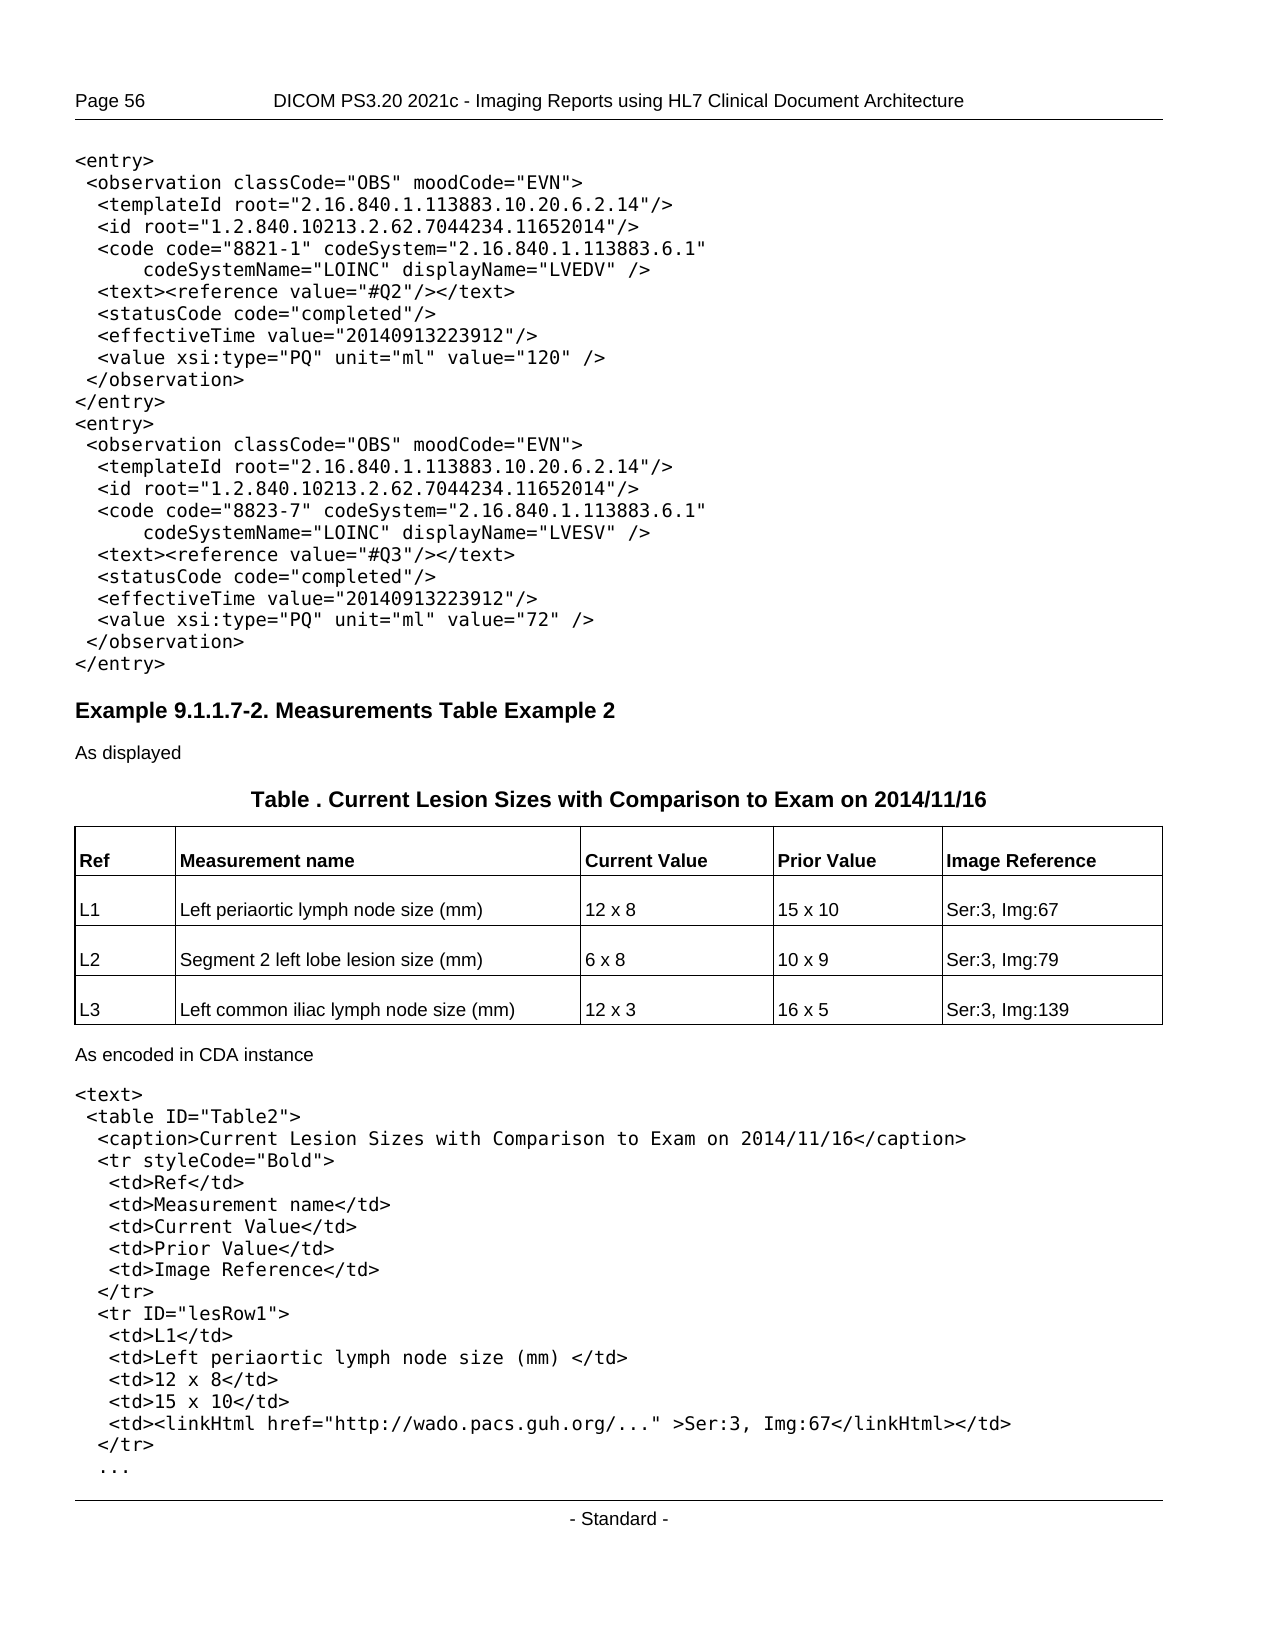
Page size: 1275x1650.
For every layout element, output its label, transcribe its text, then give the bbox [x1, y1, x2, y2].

table_cell 16 x 5 [774, 976, 942, 1024]
table_cell L3 [76, 976, 175, 1024]
table_cell L1 [76, 876, 175, 925]
text <text> <table ID="Table2"> <caption>Current Lesion Sizes with Comparison to Exam on 2014/11/16</caption> <tr styleCode="Bold"> <td>Ref</td> <td>Measurement name</td> <td>Current Value</td> <td>Prior Value</td> <td>Image Reference</td> </tr> <tr ID="lesRow1"> <td>L1</td> <td>Left periaortic lymph node size (mm) </td> <td>12 x 8</td> <td>15 x 10</td> <td><linkHtml href="http://wado.pacs.guh.org/..." >Ser:3, Img:67</linkHtml></td> </tr> ... [75, 1084, 1162, 1478]
text As encoded in CDA instance [75, 1044, 1162, 1066]
table_cell 10 x 9 [774, 926, 942, 974]
text As displayed [75, 742, 1162, 764]
text Example 9.1.1.7-2. Measurements Table Example 2 [75, 697, 1162, 723]
table_cell Left periaortic lymph node size (mm) [176, 876, 580, 925]
text Table . Current Lesion Sizes with Comparison to Exam on 2014/11/16 [75, 786, 1162, 812]
table_cell 12 x 3 [581, 976, 773, 1024]
table_cell Left common iliac lymph node size (mm) [176, 976, 580, 1024]
table_cell 12 x 8 [581, 876, 773, 925]
table_header Measurement name [176, 827, 580, 875]
table_cell 6 x 8 [581, 926, 773, 974]
table_header Current Value [581, 827, 773, 875]
table_header Ref [76, 827, 175, 875]
table_cell 15 x 10 [774, 876, 942, 925]
table_cell Ser:3, Img:139 [943, 976, 1162, 1024]
table_cell Segment 2 left lobe lesion size (mm) [176, 926, 580, 974]
table_cell L2 [76, 926, 175, 974]
text <entry> <observation classCode="OBS" moodCode="EVN"> <templateId root="2.16.840.1.113883.10.20.6.2.14"/> <id root="1.2.840.10213.2.62.7044234.11652014"/> <code code="8821-1" codeSystem="2.16.840.1.113883.6.1" codeSystemName="LOINC" displayName="LVEDV" /> <text><reference value="#Q2"/></text> <statusCode code="completed"/> <effectiveTime value="20140913223912"/> <value xsi:type="PQ" unit="ml" value="120" /> </observation> </entry> <entry> <observation classCode="OBS" moodCode="EVN"> <templateId root="2.16.840.1.113883.10.20.6.2.14"/> <id root="1.2.840.10213.2.62.7044234.11652014"/> <code code="8823-7" codeSystem="2.16.840.1.113883.6.1" codeSystemName="LOINC" displayName="LVESV" /> <text><reference value="#Q3"/></text> <statusCode code="completed"/> <effectiveTime value="20140913223912"/> <value xsi:type="PQ" unit="ml" value="72" /> </observation> </entry> [75, 150, 1162, 675]
table_cell Ser:3, Img:67 [943, 876, 1162, 925]
table_header Image Reference [943, 827, 1162, 875]
table_cell Ser:3, Img:79 [943, 926, 1162, 974]
table_header Prior Value [774, 827, 942, 875]
